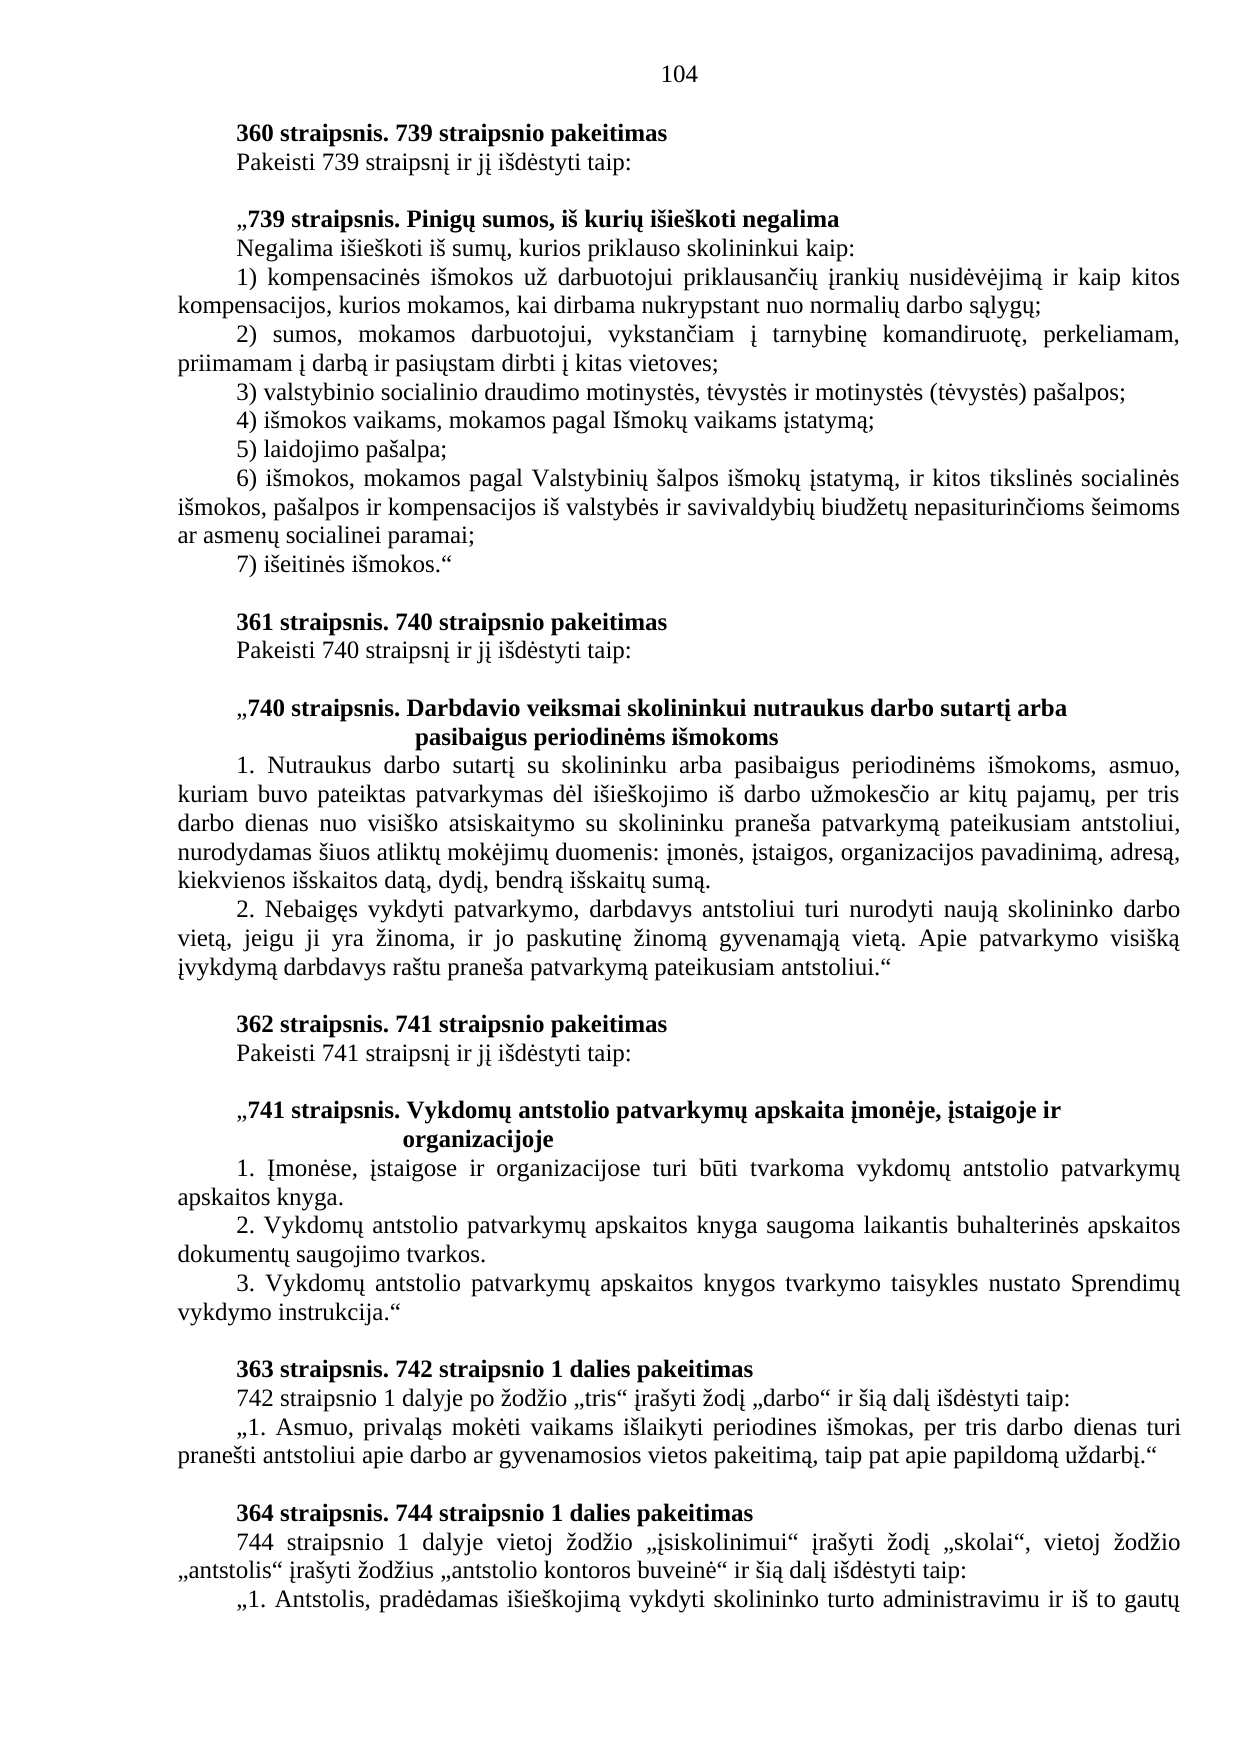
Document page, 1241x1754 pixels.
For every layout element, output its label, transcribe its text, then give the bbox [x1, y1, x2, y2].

text 360 straipsnis. 739 straipsnio pakeitimas [177, 118, 1181, 147]
text 4) išmokos vaikams, mokamos pagal Išmokų vaikams įstatymą; [177, 406, 1181, 434]
text 362 straipsnis. 741 straipsnio pakeitimas [177, 1009, 1181, 1038]
text 6) išmokos, mokamos pagal Valstybinių šalpos išmokų įstatymą, ir kitos tikslinės socialinės išmokos, pašalpos ir kompensacijos iš valstybės ir savivaldybių biudžetų nepasiturinčioms šeimoms ar asmenų socialinei paramai; [177, 463, 1181, 549]
text 3) valstybinio socialinio draudimo motinystės, tėvystės ir motinystės (tėvystės) pašalpos; [177, 377, 1181, 406]
text „741 straipsnis. Vykdomų antstolio patvarkymų apskaita įmonėje, įstaigoje ir organizacijoje [236, 1096, 1181, 1153]
text 363 straipsnis. 742 straipsnio 1 dalies pakeitimas [177, 1354, 1181, 1383]
text 1. Nutraukus darbo sutartį su skolininku arba pasibaigus periodinėms išmokoms, asmuo, kuriam buvo pateiktas patvarkymas dėl išieškojimo iš darbo užmokesčio ar kitų pajamų, per tris darbo dienas nuo visiško atsiskaitymo su skolininku praneša patvarkymą pateikusiam antstoliui, nurodydamas šiuos atliktų mokėjimų duomenis: įmonės, įstaigos, organizacijos pavadinimą, adresą, kiekvienos išskaitos datą, dydį, bendrą išskaitų sumą. [177, 751, 1181, 894]
text 1) kompensacinės išmokos už darbuotojui priklausančių įrankių nusidėvėjimą ir kaip kitos kompensacijos, kurios mokamos, kai dirbama nukrypstant nuo normalių darbo sąlygų; [177, 262, 1181, 319]
text Negalima išieškoti iš sumų, kurios priklauso skolininkui kaip: [177, 233, 1181, 262]
text „1. Asmuo, privaląs mokėti vaikams išlaikyti periodines išmokas, per tris darbo dienas turi pranešti antstoliui apie darbo ar gyvenamosios vietos pakeitimą, taip pat apie papildomą uždarbį.“ [177, 1412, 1181, 1469]
text „740 straipsnis. Darbdavio veiksmai skolininkui nutraukus darbo sutartį arba pasibaigus periodinėms išmokoms [236, 693, 1181, 751]
text 742 straipsnio 1 dalyje po žodžio „tris“ įrašyti žodį „darbo“ ir šią dalį išdėstyti taip: [177, 1383, 1181, 1412]
text 1. Įmonėse, įstaigose ir organizacijose turi būti tvarkoma vykdomų antstolio patvarkymų apskaitos knyga. [177, 1153, 1181, 1211]
text 2. Vykdomų antstolio patvarkymų apskaitos knyga saugoma laikantis buhalterinės apskaitos dokumentų saugojimo tvarkos. [177, 1211, 1181, 1268]
text 364 straipsnis. 744 straipsnio 1 dalies pakeitimas [177, 1498, 1181, 1527]
text „739 straipsnis. Pinigų sumos, iš kurių išieškoti negalima [177, 204, 1181, 233]
text 2) sumos, mokamos darbuotojui, vykstančiam į tarnybinę komandiruotę, perkeliamam, priimamam į darbą ir pasiųstam dirbti į kitas vietoves; [177, 319, 1181, 377]
text 2. Nebaigęs vykdyti patvarkymo, darbdavys antstoliui turi nurodyti naują skolininko darbo vietą, jeigu ji yra žinoma, ir jo paskutinę žinomą gyvenamąją vietą. Apie patvarkymo visišką įvykdymą darbdavys raštu praneša patvarkymą pateikusiam antstoliui.“ [177, 894, 1181, 981]
text Pakeisti 739 straipsnį ir jį išdėstyti taip: [177, 147, 1181, 176]
text 5) laidojimo pašalpa; [177, 434, 1181, 463]
text „1. Antstolis, pradėdamas išieškojimą vykdyti skolininko turto administravimu ir iš to gautų [177, 1584, 1181, 1613]
text 3. Vykdomų antstolio patvarkymų apskaitos knygos tvarkymo taisykles nustato Sprendimų vykdymo instrukcija.“ [177, 1268, 1181, 1326]
text Pakeisti 741 straipsnį ir jį išdėstyti taip: [177, 1038, 1181, 1067]
text 7) išeitinės išmokos.“ [177, 549, 1181, 578]
text 744 straipsnio 1 dalyje vietoj žodžio „įsiskolinimui“ įrašyti žodį „skolai“, vietoj žodžio „antstolis“ įrašyti žodžius „antstolio kontoros buveinė“ ir šią dalį išdėstyti taip: [177, 1527, 1181, 1584]
text 361 straipsnis. 740 straipsnio pakeitimas [177, 607, 1181, 636]
text Pakeisti 740 straipsnį ir jį išdėstyti taip: [177, 636, 1181, 664]
